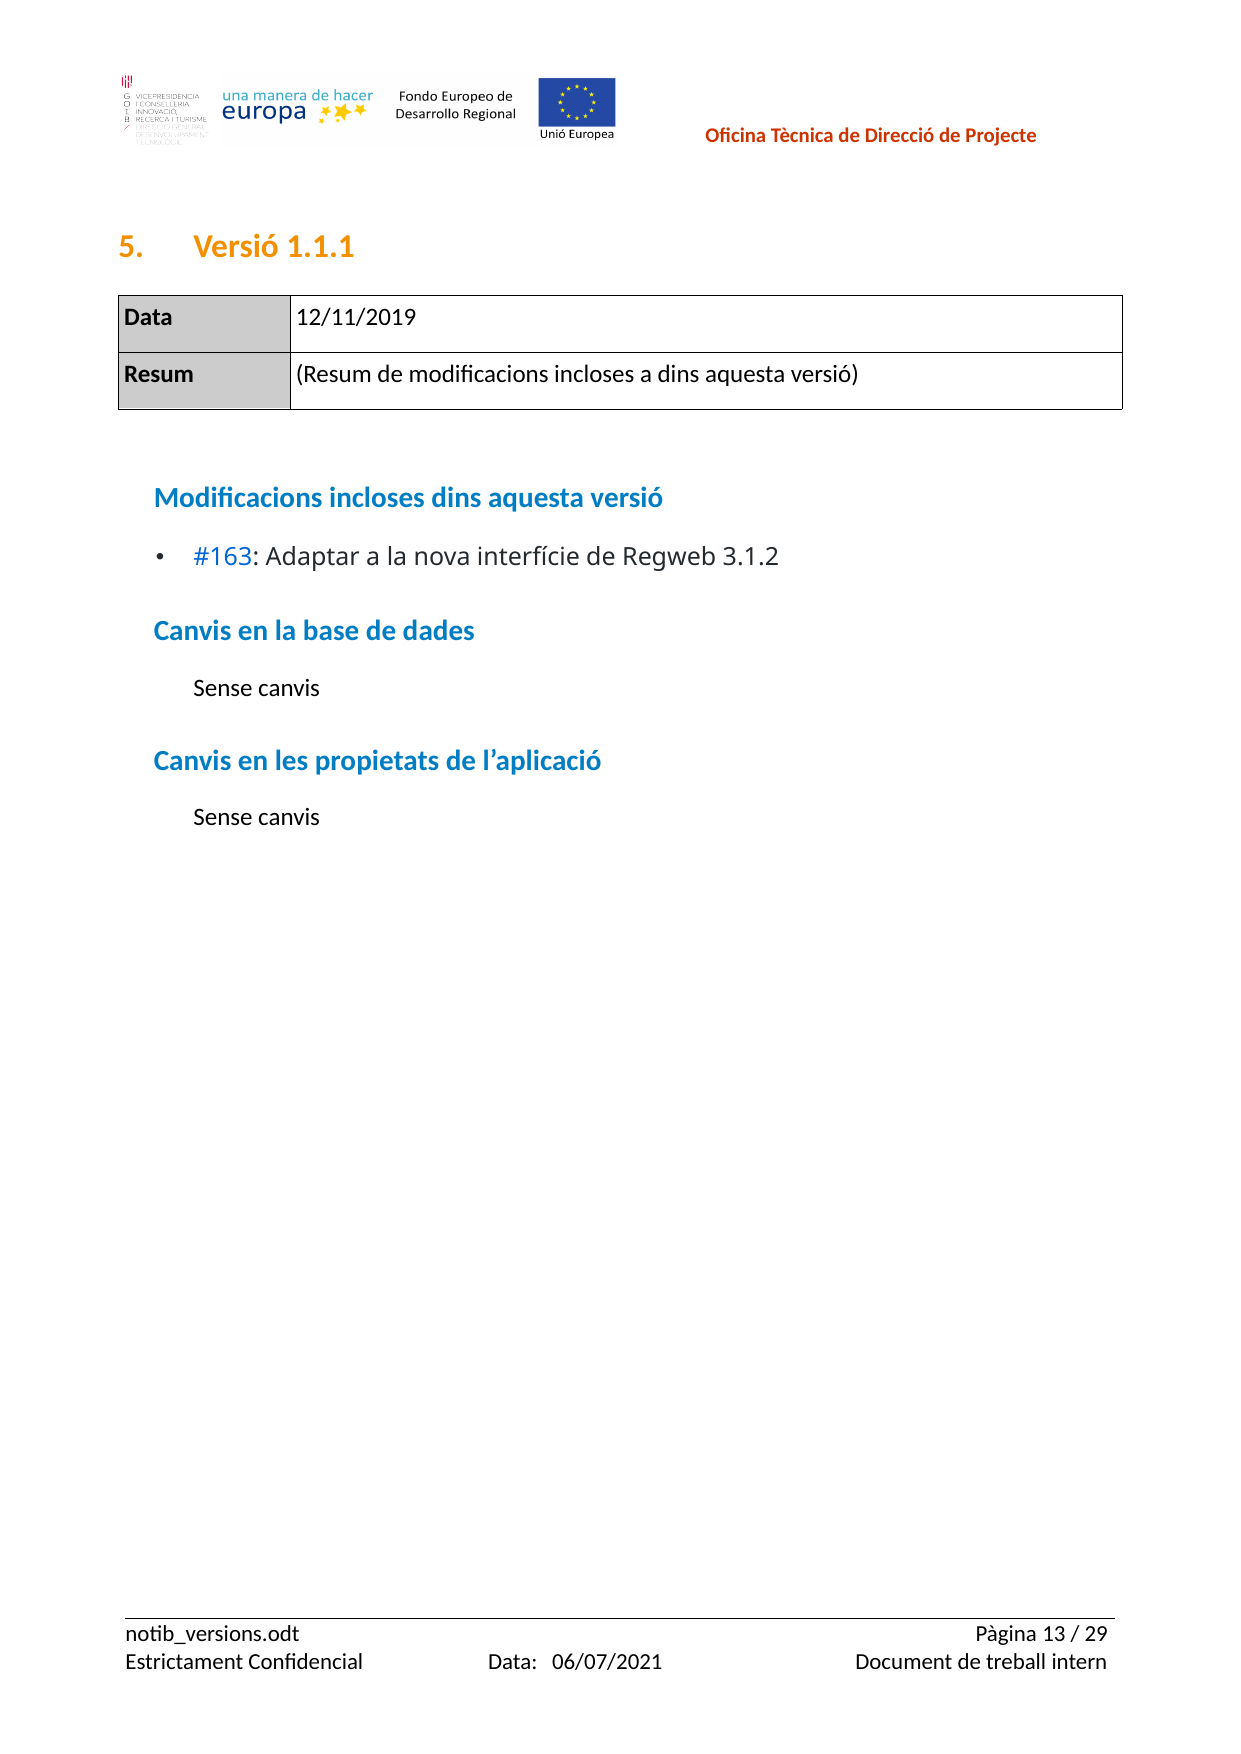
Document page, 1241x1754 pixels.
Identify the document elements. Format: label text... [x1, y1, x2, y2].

list #163: Adaptar a la nova interfície de Regweb 3.1.2 [156, 538, 1122, 572]
table_header 12/11/2019 [291, 296, 1122, 352]
picture [219, 73, 621, 147]
list Sense canvis [156, 672, 1122, 702]
picture [118, 73, 213, 147]
table_cell (Resum de modificacions incloses a dins aquesta versió) [291, 353, 1122, 408]
table_cell Resum [119, 353, 290, 408]
subtitle Canvis en les propietats de l’aplicació [153, 742, 1122, 778]
subtitle Modificacions incloses dins aquesta versió [153, 479, 1122, 514]
subtitle Versió 1.1.1 [118, 225, 1122, 266]
list Sense canvis [156, 801, 1122, 832]
subtitle Canvis en la base de dades [153, 612, 1122, 648]
table_header Data [119, 296, 290, 352]
